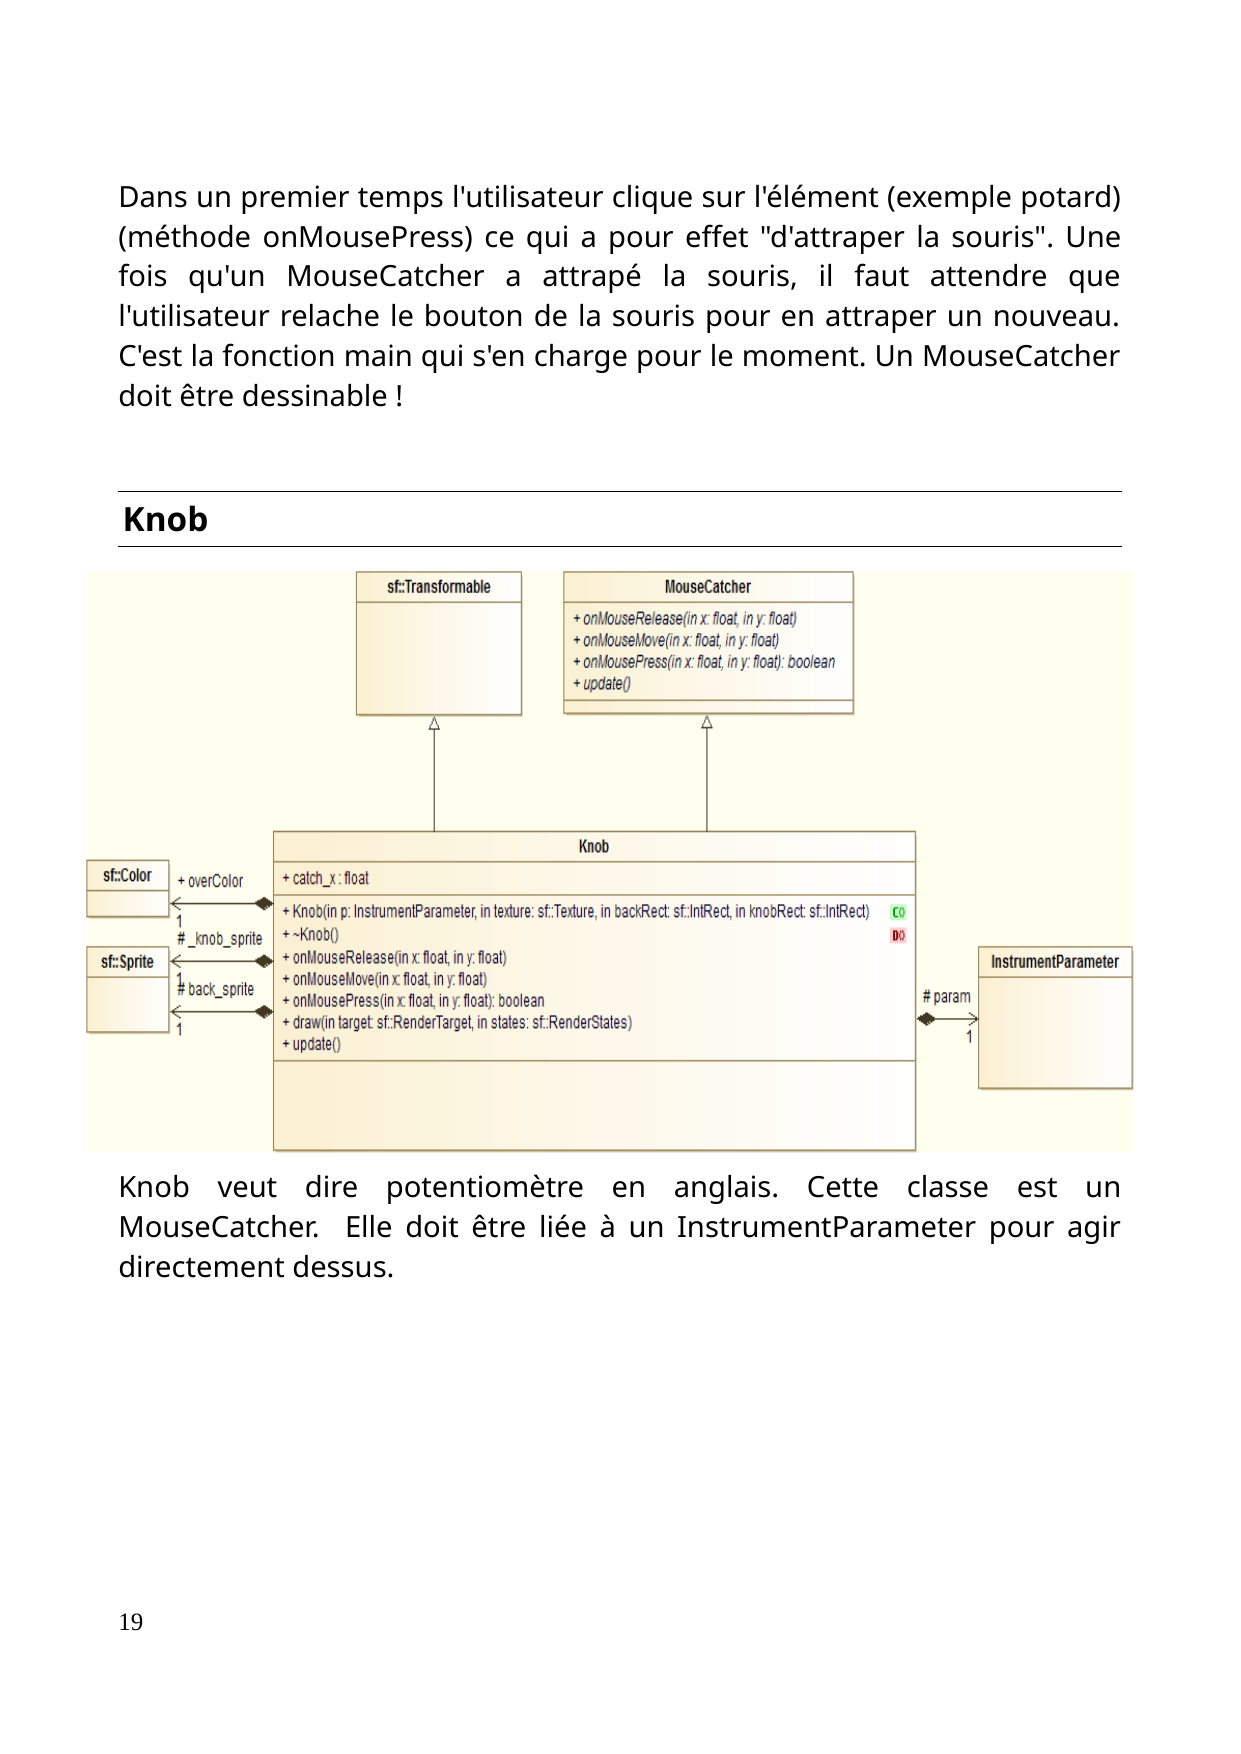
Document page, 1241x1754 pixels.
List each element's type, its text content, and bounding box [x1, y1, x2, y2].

text Knob [118, 492, 1122, 546]
text Dans un premier temps l'utilisateur clique sur l'élément (exemple potard) (méthode onMousePress) ce qui a pour effet "d'attraper la souris". Une fois qu'un MouseCatcher a attrapé la souris, il faut attendre que l'utilisateur relache le bouton de la souris pour en attraper un nouveau. C'est la fonction main qui s'en charge pour le moment. Un MouseCatcher doit être dessinable ! [118, 176, 1122, 414]
text [118, 547, 1122, 557]
text Knob veut dire potentiomètre en anglais. Cette classe est un MouseCatcher. Elle doit être liée à un InstrumentParameter pour agir directement dessus. [118, 1167, 1122, 1286]
picture [76, 557, 1144, 1167]
